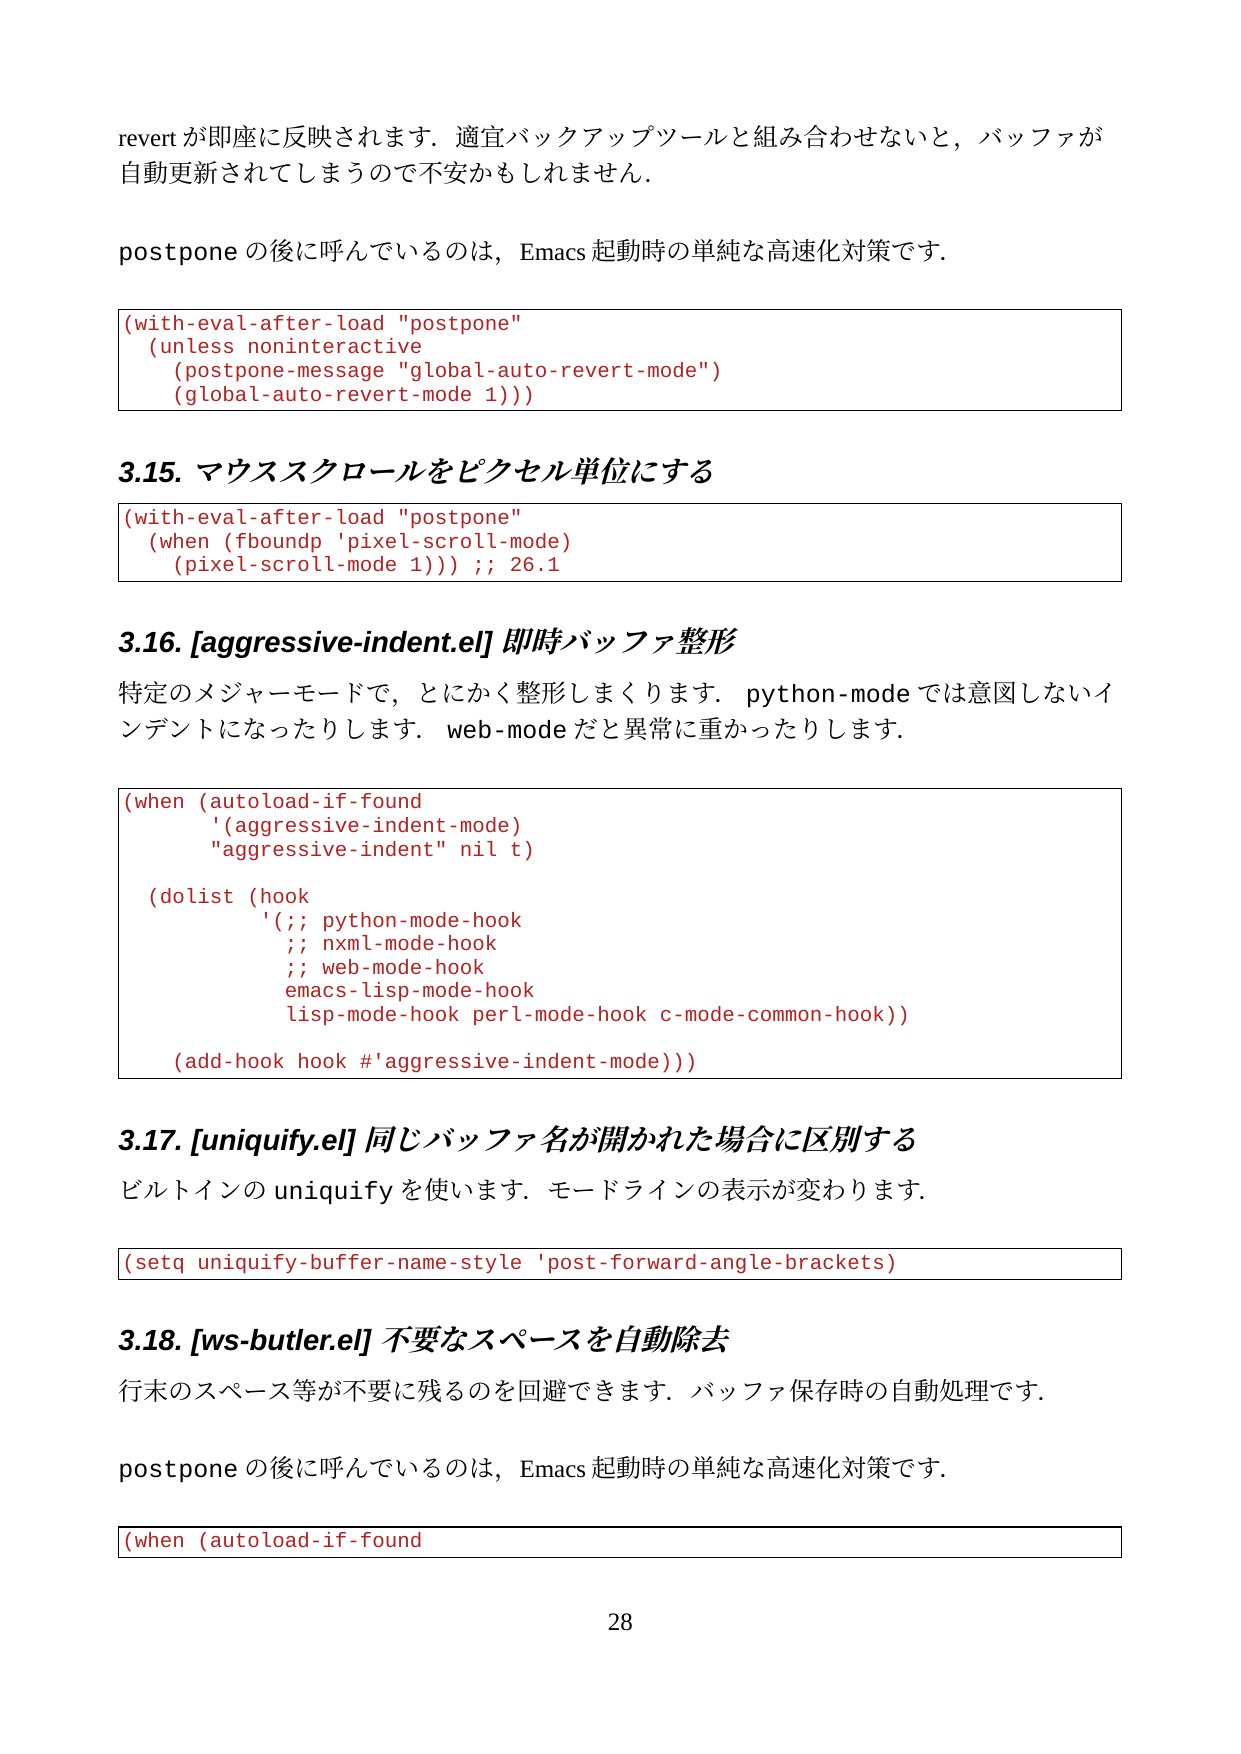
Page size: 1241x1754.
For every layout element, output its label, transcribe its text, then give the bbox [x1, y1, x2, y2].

text lisp-mode-hook perl-mode-hook c-mode-common-hook)) [119, 1000, 1121, 1024]
text "aggressive-indent" nil t) [119, 835, 1121, 858]
text postpone の後に呼んでいるのは，Emacs起動時の単純な高速化対策です． [118, 1449, 1122, 1514]
text (when (autoload-if-found [119, 1528, 1121, 1557]
subtitle マウススクロールをピクセル単位にする [118, 449, 1122, 491]
text revert が即座に反映されます．適宜バックアップツールと組み合わせないと，バッファが自動更新されてしまうので不安かもしれません． [118, 118, 1122, 219]
text 特定のメジャーモードで，とにかく整形しまくります． python-mode では意図しないインデントになったりします． web-mode だと異常に重かったりします． [118, 674, 1122, 775]
subtitle [aggressive-indent.el] 即時バッファ整形 [118, 619, 1122, 661]
text (global-auto-revert-mode 1))) [119, 380, 1121, 410]
text postpone の後に呼んでいるのは，Emacs起動時の単純な高速化対策です． [118, 231, 1122, 296]
text (postpone-message "global-auto-revert-mode") [119, 356, 1121, 380]
text (when (autoload-if-found [119, 789, 1121, 811]
text ;; nxml-mode-hook [119, 929, 1121, 953]
text (unless noninteractive [119, 332, 1121, 356]
text (add-hook hook #'aggressive-indent-mode))) [119, 1047, 1121, 1078]
text '(aggressive-indent-mode) [119, 811, 1121, 835]
text emacs-lisp-mode-hook [119, 977, 1121, 1000]
text (with-eval-after-load "postpone" [119, 310, 1121, 332]
subtitle [uniquify.el] 同じバッファ名が開かれた場合に区別する [118, 1116, 1122, 1158]
text ビルトインの uniquify を使います．モードラインの表示が変わります． [118, 1171, 1122, 1236]
text '(;; python-mode-hook [119, 906, 1121, 929]
text ;; web-mode-hook [119, 953, 1121, 977]
text (when (fboundp 'pixel-scroll-mode) [119, 527, 1121, 550]
text (pixel-scroll-mode 1))) ;; 26.1 [119, 550, 1121, 581]
text (dolist (hook [119, 882, 1121, 906]
text (with-eval-after-load "postpone" [119, 504, 1121, 527]
subtitle [ws-butler.el] 不要なスペースを自動除去 [118, 1317, 1122, 1359]
text 行末のスペース等が不要に残るのを回避できます．バッファ保存時の自動処理です． [118, 1372, 1122, 1436]
text (setq uniquify-buffer-name-style 'post-forward-angle-brackets) [119, 1249, 1121, 1279]
